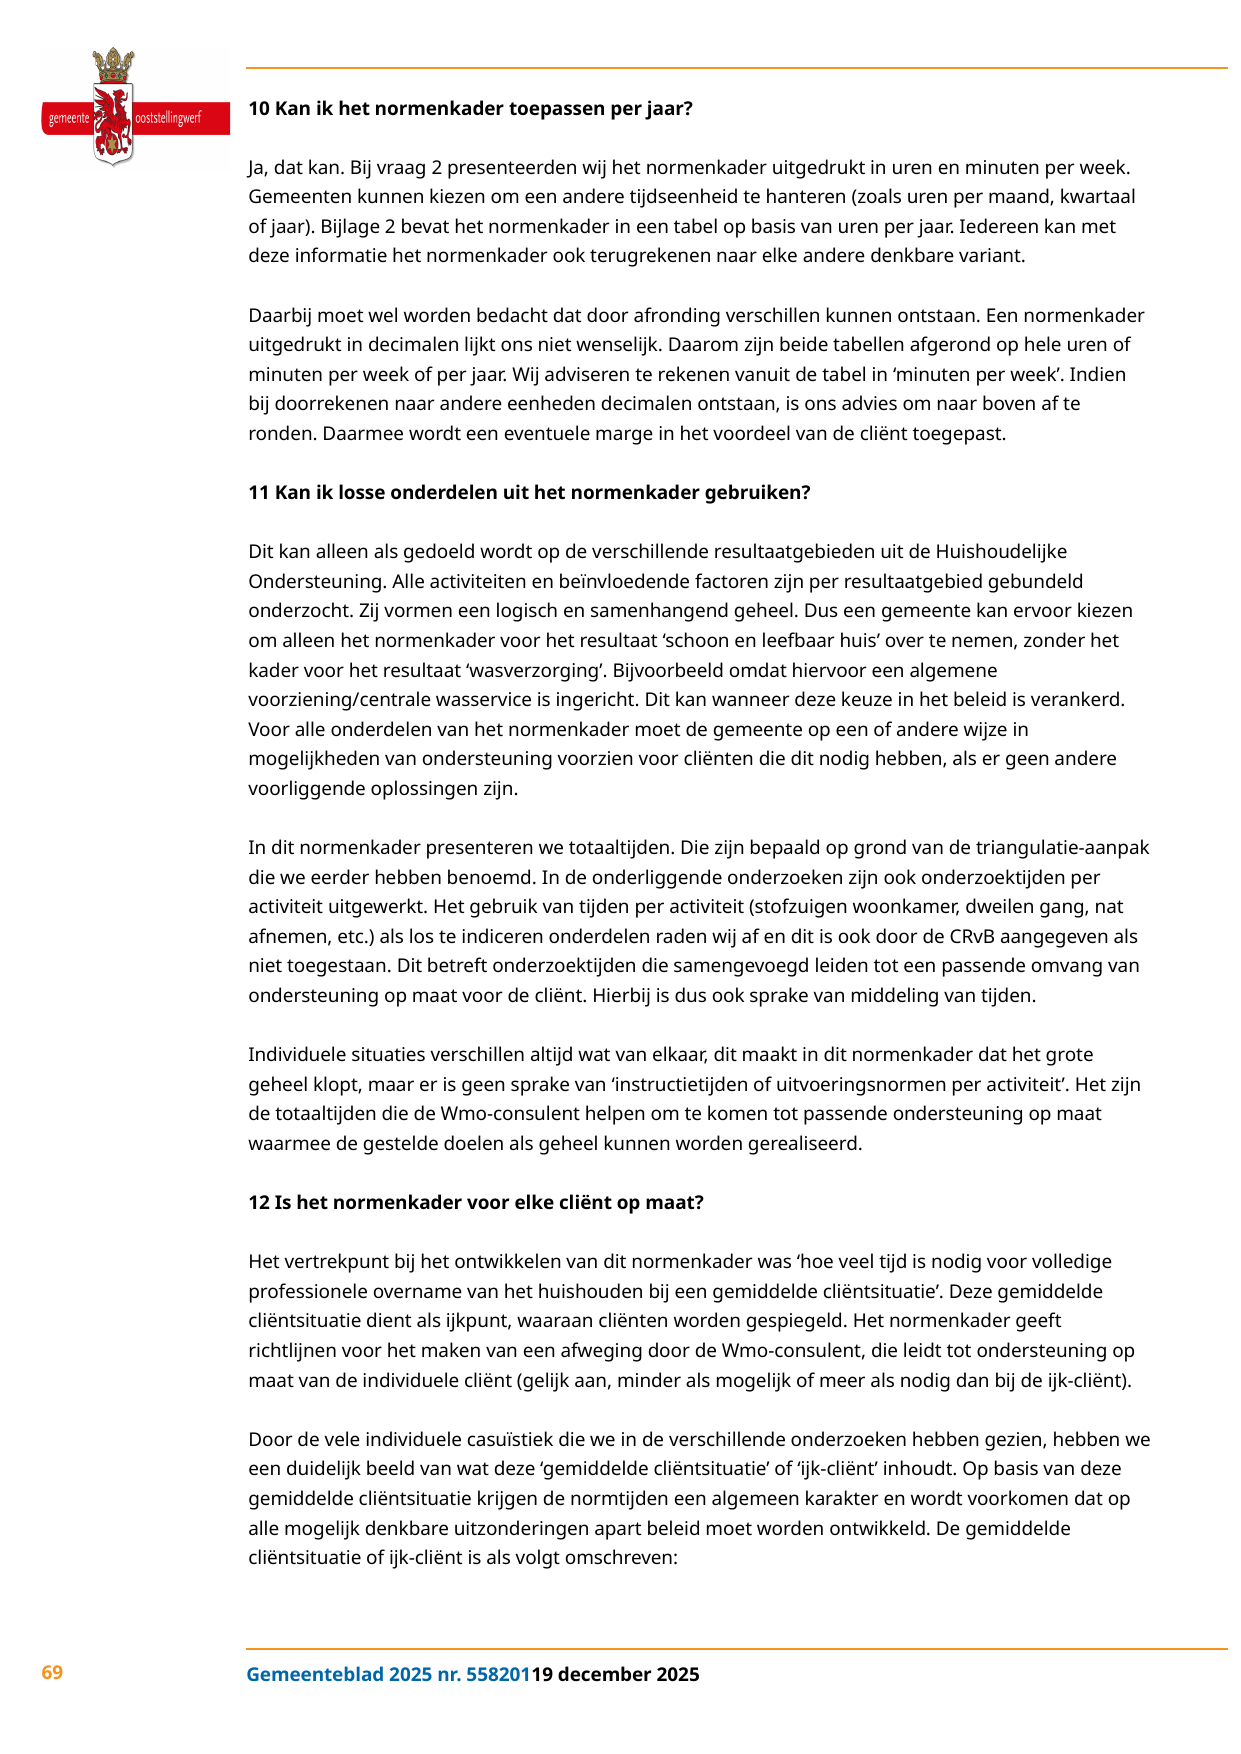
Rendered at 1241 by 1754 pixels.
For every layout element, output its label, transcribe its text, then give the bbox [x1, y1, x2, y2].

text Het vertrekpunt bij het ontwikkelen van dit normenkader was ‘hoe veel tijd is nodig voor volledige professionele overname van het huishouden bij een gemiddelde cliëntsituatie’. Deze gemiddelde cliëntsituatie dient als ijkpunt, waaraan cliënten worden gespiegeld. Het normenkader geeft richtlijnen voor het maken van een afweging door de Wmo-consulent, die leidt tot ondersteuning op maat van de individuele cliënt (gelijk aan, minder als mogelijk of meer als nodig dan bij de ijk-cliënt). [248, 1248, 1152, 1393]
text 12 Is het normenkader voor elke cliënt op maat? [248, 1189, 1152, 1215]
text 10 Kan ik het normenkader toepassen per jaar? [248, 95, 1152, 121]
text In dit normenkader presenteren we totaaltijden. Die zijn bepaald op grond van de triangulatie-aanpak die we eerder hebben benoemd. In de onderliggende onderzoeken zijn ook onderzoektijden per activiteit uitgewerkt. Het gebruik van tijden per activiteit (stofzuigen woonkamer, dweilen gang, nat afnemen, etc.) als los te indiceren onderdelen raden wij af en dit is ook door de CRvB aangegeven als niet toegestaan. Dit betreft onderzoektijden die samengevoegd leiden tot een passende omvang van ondersteuning op maat voor de cliënt. Hierbij is dus ook sprake van middeling van tijden. [248, 834, 1152, 1008]
text Ja, dat kan. Bij vraag 2 presenteerden wij het normenkader uitgedrukt in uren en minuten per week. Gemeenten kunnen kiezen om een andere tijdseenheid te hanteren (zoals uren per maand, kwartaal of jaar). Bijlage 2 bevat het normenkader in een tabel op basis van uren per jaar. Iedereen kan met deze informatie het normenkader ook terugrekenen naar elke andere denkbare variant. [248, 154, 1152, 268]
text Individuele situaties verschillen altijd wat van elkaar, dit maakt in dit normenkader dat het grote geheel klopt, maar er is geen sprake van ‘instructietijden of uitvoeringsnormen per activiteit’. Het zijn de totaaltijden die de Wmo-consulent helpen om te komen tot passende ondersteuning op maat waarmee de gestelde doelen als geheel kunnen worden gerealiseerd. [248, 1041, 1152, 1156]
text Door de vele individuele casuïstiek die we in de verschillende onderzoeken hebben gezien, hebben we een duidelijk beeld van wat deze ‘gemiddelde cliëntsituatie’ of ‘ijk-cliënt’ inhoudt. Op basis van deze gemiddelde cliëntsituatie krijgen de normtijden een algemeen karakter en wordt voorkomen dat op alle mogelijk denkbare uitzonderingen apart beleid moet worden ontwikkeld. De gemiddelde cliëntsituatie of ijk-cliënt is als volgt omschreven: [248, 1426, 1152, 1570]
text Dit kan alleen als gedoeld wordt op de verschillende resultaatgebieden uit de Huishoudelijke Ondersteuning. Alle activiteiten en beïnvloedende factoren zijn per resultaatgebied gebundeld onderzocht. Zij vormen een logisch en samenhangend geheel. Dus een gemeente kan ervoor kiezen om alleen het normenkader voor het resultaat ‘schoon en leefbaar huis’ over te nemen, zonder het kader voor het resultaat ‘wasverzorging’. Bijvoorbeeld omdat hiervoor een algemene voorziening/centrale wasservice is ingericht. Dit kan wanneer deze keuze in het beleid is verankerd. Voor alle onderdelen van het normenkader moet de gemeente op een of andere wijze in mogelijkheden van ondersteuning voorzien voor cliënten die dit nodig hebben, als er geen andere voorliggende oplossingen zijn. [248, 538, 1152, 801]
text Daarbij moet wel worden bedacht dat door afronding verschillen kunnen ontstaan. Een normenkader uitgedrukt in decimalen lijkt ons niet wenselijk. Daarom zijn beide tabellen afgerond op hele uren of minuten per week of per jaar. Wij adviseren te rekenen vanuit de tabel in ‘minuten per week’. Indien bij doorrekenen naar andere eenheden decimalen ontstaan, is ons advies om naar boven af te ronden. Daarmee wordt een eventuele marge in het voordeel van de cliënt toegepast. [248, 302, 1152, 446]
picture [41, 47, 231, 172]
text 11 Kan ik losse onderdelen uit het normenkader gebruiken? [248, 479, 1152, 505]
